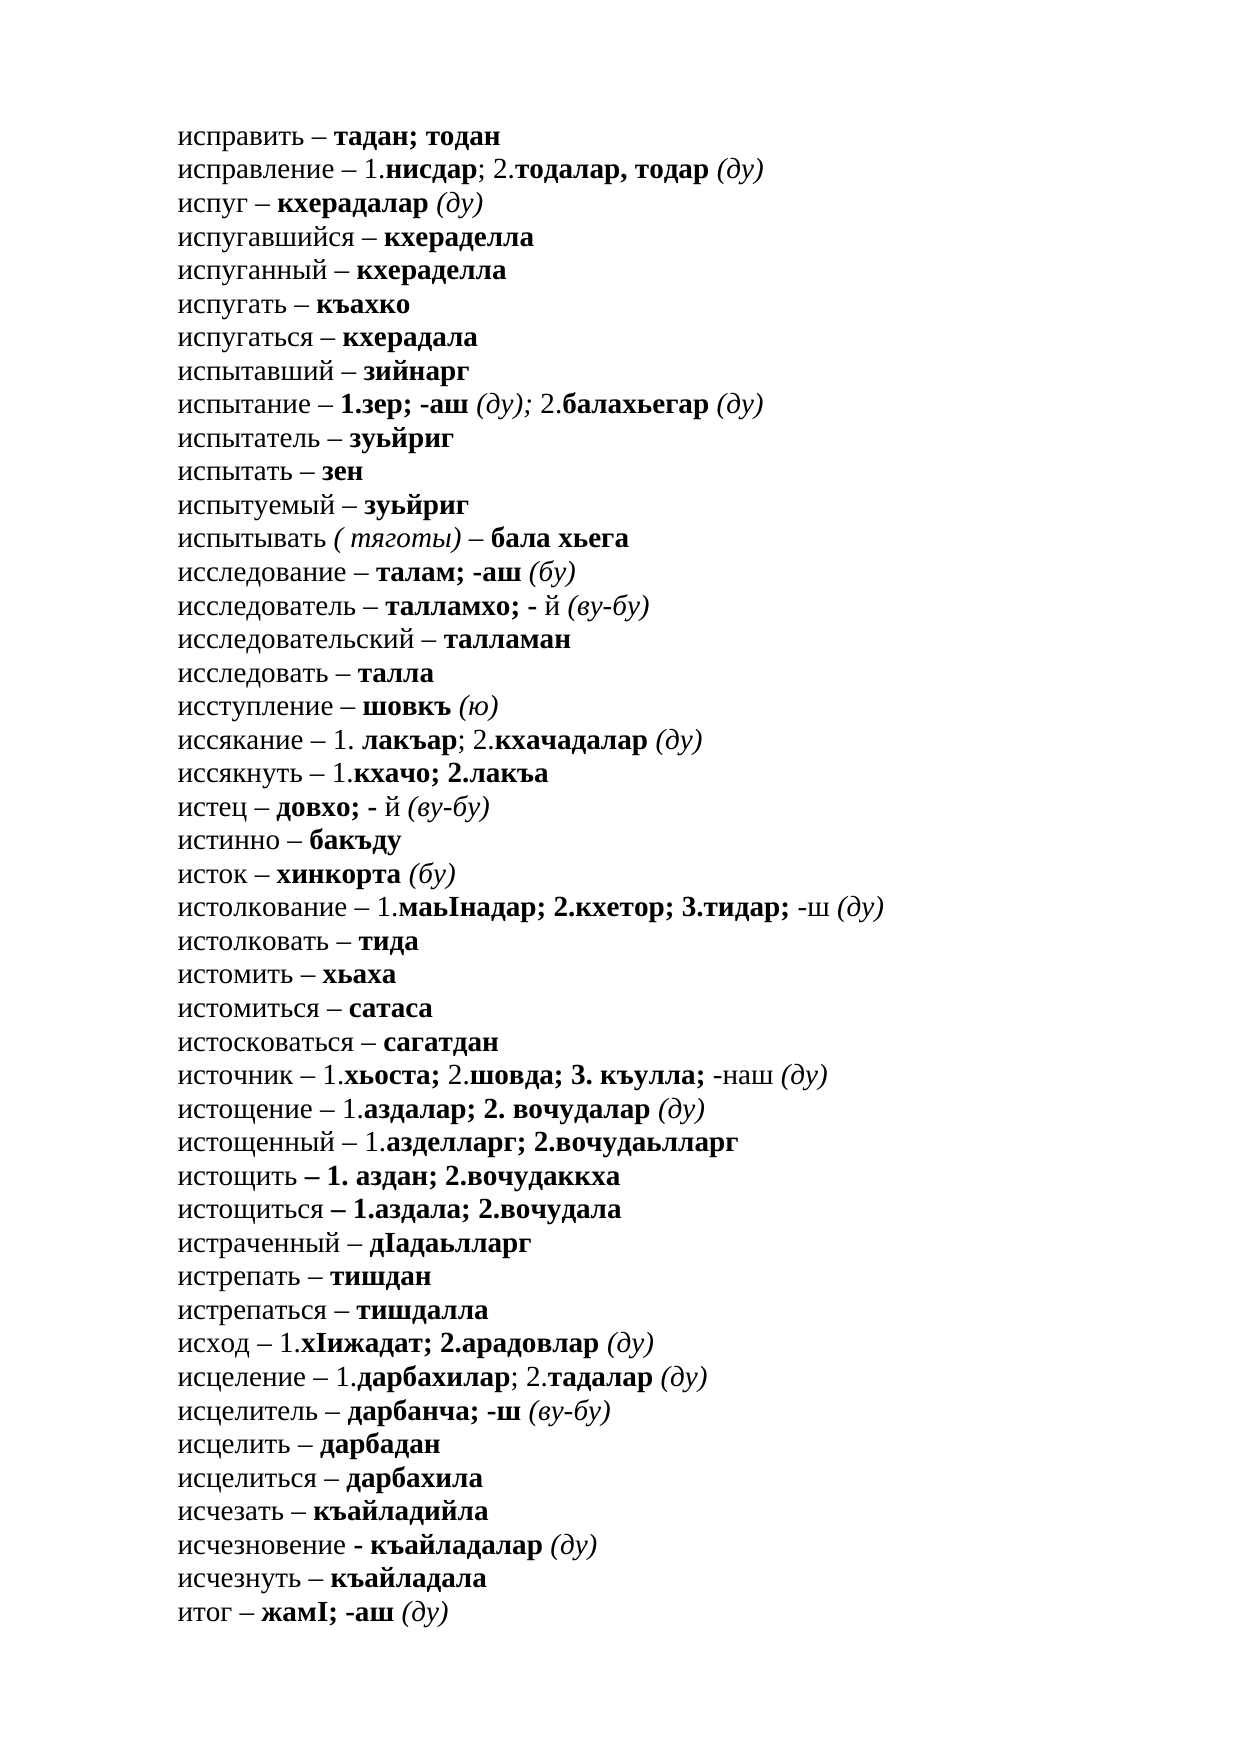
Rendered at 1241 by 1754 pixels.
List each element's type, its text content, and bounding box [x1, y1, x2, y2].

text исцелитель – дарбанча; -ш (ву-бу) [177, 1393, 1152, 1426]
text исследовать – талла [177, 655, 1152, 688]
text испытуемый – зуьйриг [177, 487, 1152, 521]
text истинно – бакъду [177, 822, 1152, 856]
text испытавший – зийнарг [177, 353, 1152, 386]
text исчезнуть – къайладала [177, 1560, 1152, 1594]
text истраченный – дӀадаьлларг [177, 1225, 1152, 1258]
text истосковаться – сагатдан [177, 1024, 1152, 1057]
text испытание – 1.зер; -аш (ду); 2.балахьегар (ду) [177, 386, 1152, 420]
text исход – 1.хӀижадат; 2.арадовлар (ду) [177, 1326, 1152, 1359]
text испугать – къахко [177, 286, 1152, 319]
text истолкование – 1.маьӀнадар; 2.кхетор; 3.тидар; -ш (ду) [177, 889, 1152, 923]
text исцелить – дарбадан [177, 1426, 1152, 1460]
text испытатель – зуьйриг [177, 420, 1152, 453]
text исток – хинкорта (бу) [177, 856, 1152, 889]
text истрепать – тишдан [177, 1258, 1152, 1292]
text истрепаться – тишдалла [177, 1292, 1152, 1326]
text истощение – 1.аздалар; 2. вочудалар (ду) [177, 1091, 1152, 1124]
text истомиться – сатаса [177, 990, 1152, 1024]
text испуг – кхерадалар (ду) [177, 185, 1152, 219]
text истощенный – 1.азделларг; 2.вочудаьлларг [177, 1124, 1152, 1158]
text истец – довхо; - й (ву-бу) [177, 789, 1152, 822]
text иссякание – 1. лакъар; 2.кхачадалар (ду) [177, 722, 1152, 755]
text итог – жамӀ; -аш (ду) [177, 1594, 1152, 1627]
text исчезновение - къайладалар (ду) [177, 1527, 1152, 1560]
text истощиться – 1.аздала; 2.вочудала [177, 1191, 1152, 1225]
text исцелиться – дарбахила [177, 1460, 1152, 1493]
text исследование – талам; -аш (бу) [177, 554, 1152, 588]
text испытывать ( тяготы) – бала хьега [177, 521, 1152, 554]
text исчезать – къайладийла [177, 1493, 1152, 1527]
text исследователь – талламхо; - й (ву-бу) [177, 588, 1152, 621]
text испугавшийся – кхераделла [177, 219, 1152, 252]
text исправить – тадан; тодан [177, 118, 1152, 152]
text истолковать – тида [177, 923, 1152, 957]
text исправление – 1.нисдар; 2.тодалар, тодар (ду) [177, 152, 1152, 185]
text испугаться – кхерадала [177, 319, 1152, 353]
text истомить – хьаха [177, 957, 1152, 990]
text иссякнуть – 1.кхачо; 2.лакъа [177, 755, 1152, 789]
text исступление – шовкъ (ю) [177, 688, 1152, 722]
text истощить – 1. аздан; 2.вочудаккха [177, 1158, 1152, 1191]
text испытать – зен [177, 453, 1152, 487]
text источник – 1.хьоста; 2.шовда; 3. къулла; -наш (ду) [177, 1057, 1152, 1091]
text исцеление – 1.дарбахилар; 2.тадалар (ду) [177, 1359, 1152, 1393]
text исследовательский – талламан [177, 621, 1152, 655]
text испуганный – кхераделла [177, 252, 1152, 286]
